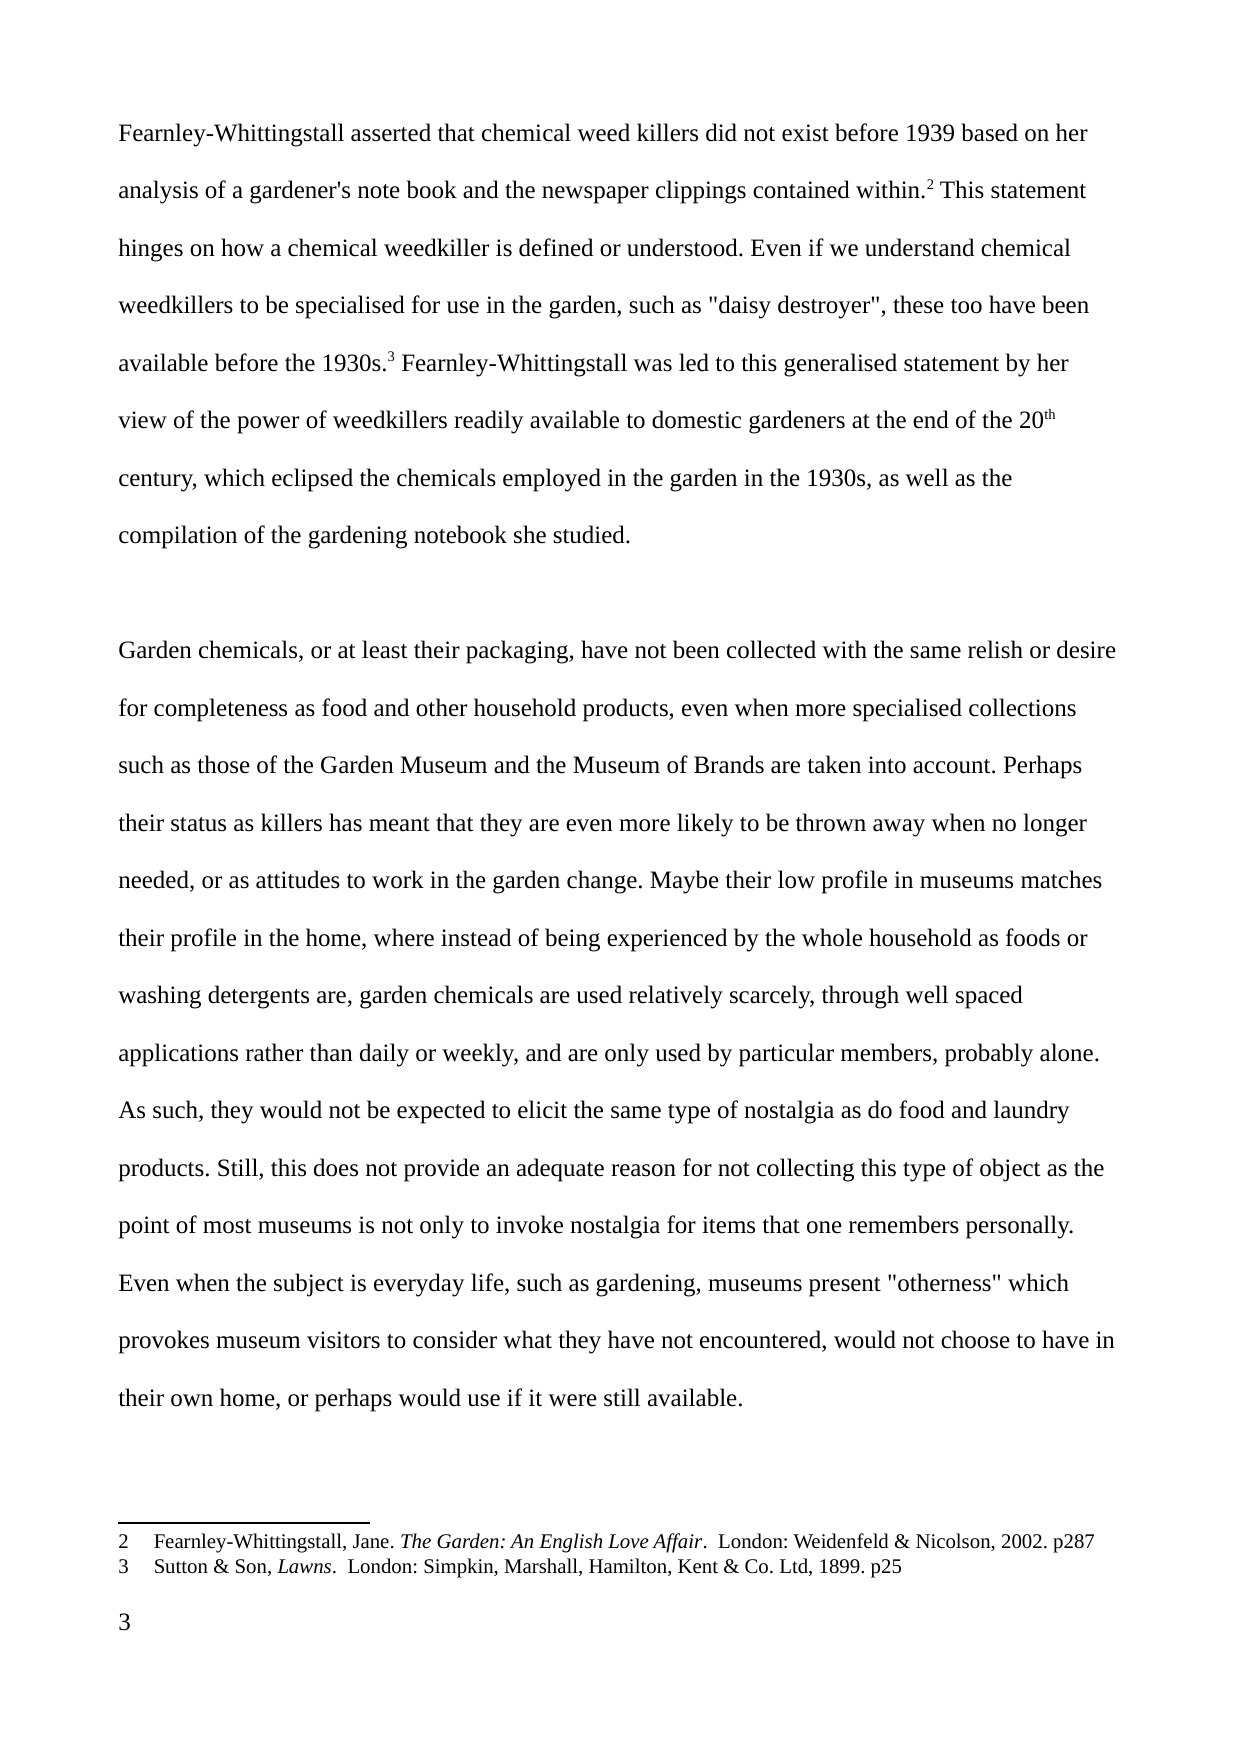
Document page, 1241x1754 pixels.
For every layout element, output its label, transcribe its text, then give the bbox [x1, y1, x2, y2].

text Garden chemicals, or at least their packaging, have not been collected with the same relish or desire for completeness as food and other household products, even when more specialised collections such as those of the Garden Museum and the Museum of Brands are taken into account. Perhaps their status as killers has meant that they are even more likely to be thrown away when no longer needed, or as attitudes to work in the garden change. Maybe their low profile in museums matches their profile in the home, where instead of being experienced by the whole household as foods or washing detergents are, garden chemicals are used relatively scarcely, through well spaced applications rather than daily or weekly, and are only used by particular members, probably alone. As such, they would not be expected to elicit the same type of nostalgia as do food and laundry products. Still, this does not provide an adequate reason for not collecting this type of object as the point of most museums is not only to invoke nostalgia for items that one remembers personally. Even when the subject is everyday life, such as gardening, museums present "otherness" which provokes museum visitors to consider what they have not encountered, would not choose to have in their own home, or perhaps would use if it were still available. [118, 636, 1122, 1412]
text Sutton & Son, Lawns. London: Simpkin, Marshall, Hamilton, Kent & Co. Ltd, 1899. p25 [118, 1553, 1122, 1578]
text Fearnley-Whittingstall asserted that chemical weed killers did not exist before 1939 based on her analysis of a gardener's note book and the newspaper clippings contained within. This statement hinges on how a chemical weedkiller is defined or understood. Even if we understand chemical weedkillers to be specialised for use in the garden, such as "daisy destroyer", these too have been available before the 1930s. Fearnley-Whittingstall was led to this generalised statement by her view of the power of weedkillers readily available to domestic gardeners at the end of the 20th century, which eclipsed the chemicals employed in the garden in the 1930s, as well as the compilation of the gardening notebook she studied. [118, 118, 1122, 549]
text Fearnley-Whittingstall, Jane. The Garden: An English Love Affair. London: Weidenfeld & Nicolson, 2002. p287 [118, 1529, 1122, 1553]
